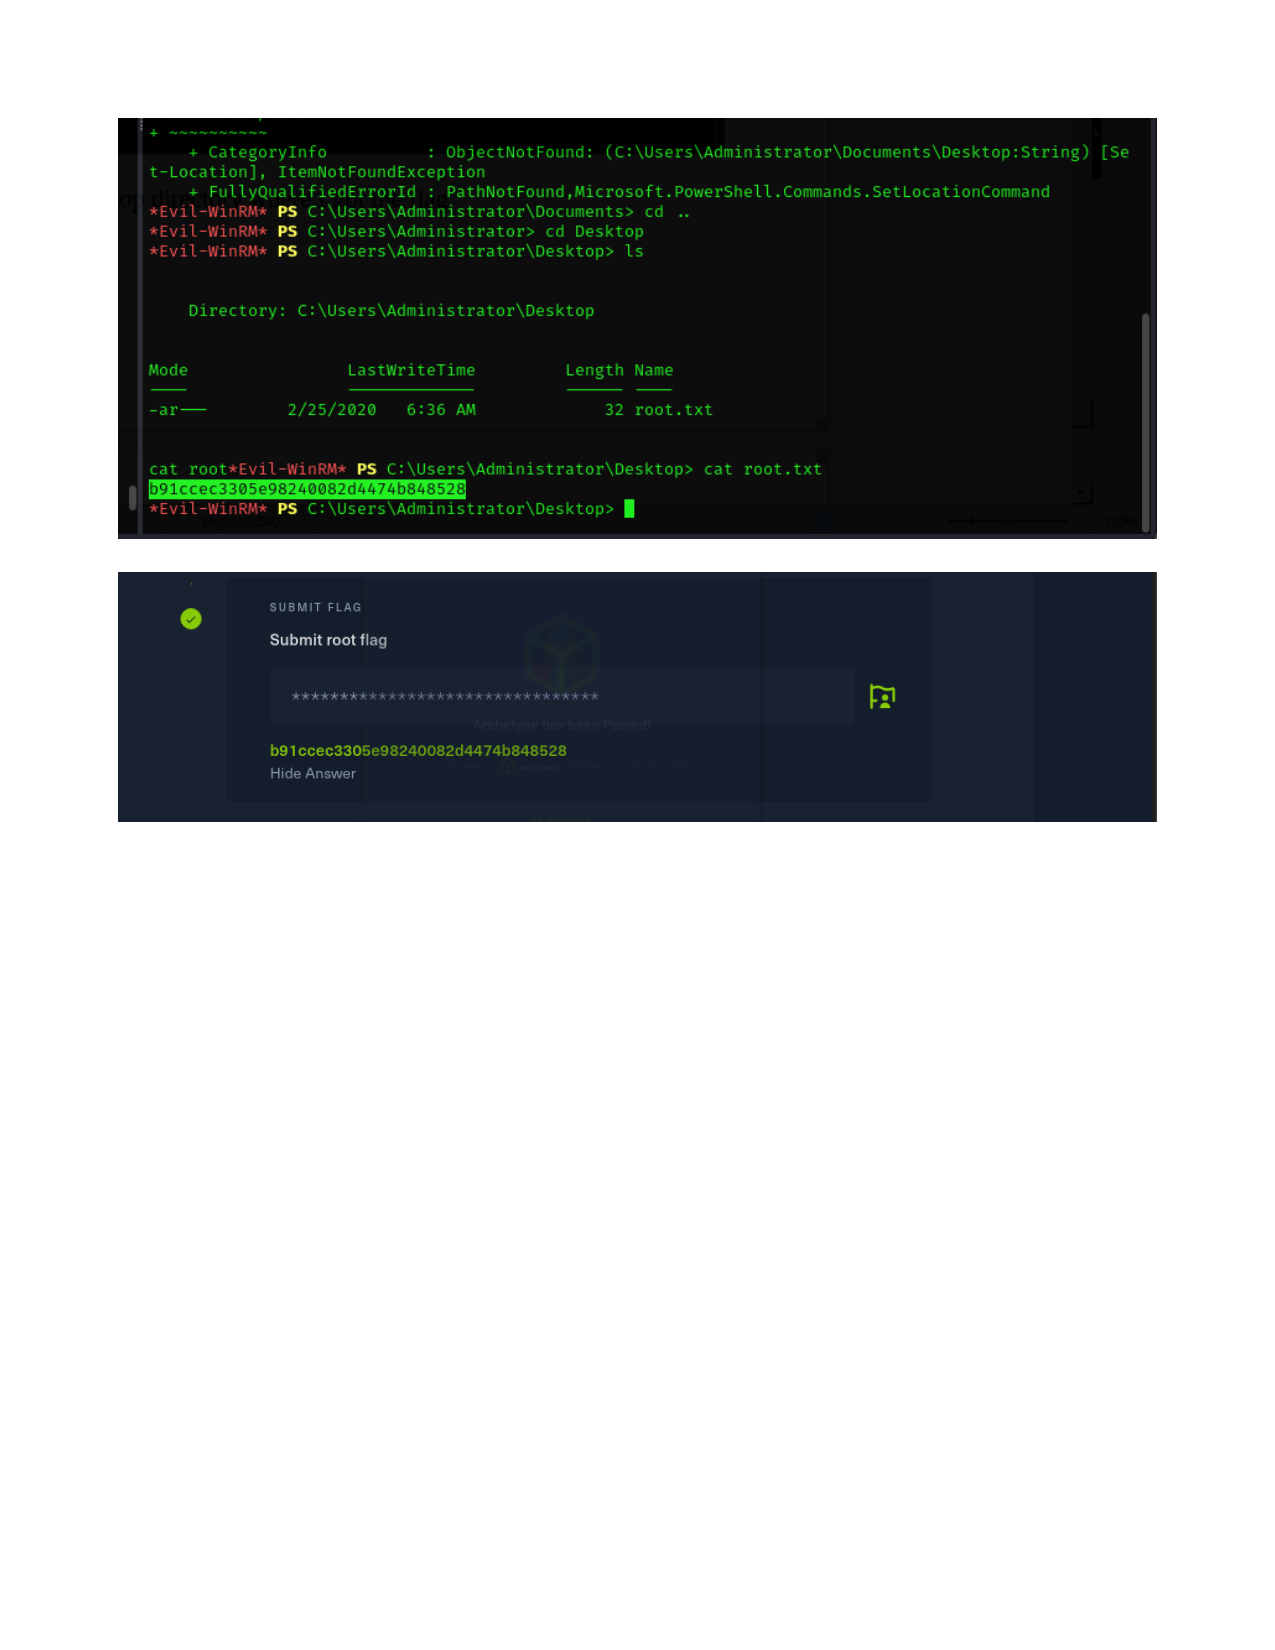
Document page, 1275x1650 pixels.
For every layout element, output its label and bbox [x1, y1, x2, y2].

picture [118, 118, 1157, 539]
picture [118, 572, 1157, 822]
